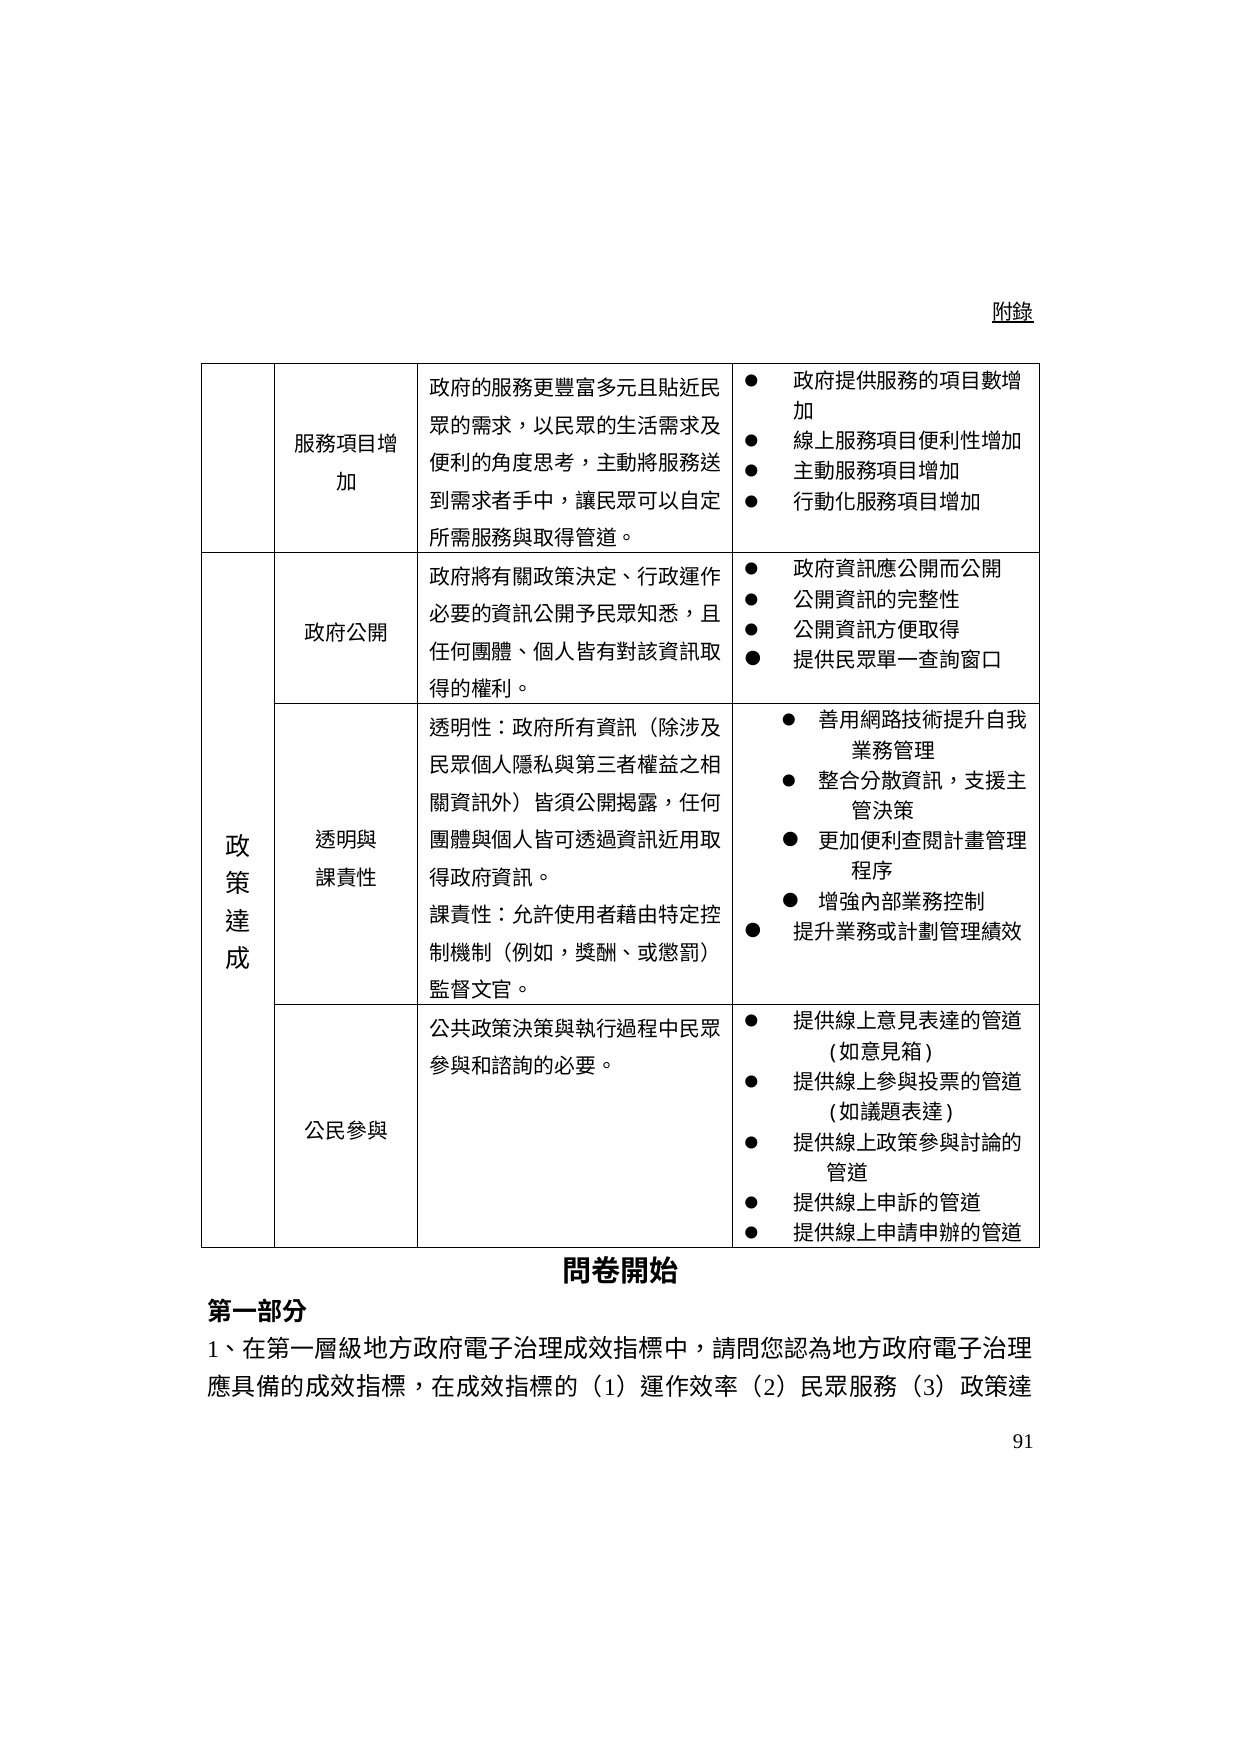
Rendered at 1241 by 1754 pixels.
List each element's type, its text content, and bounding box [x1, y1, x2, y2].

text 問卷開始 [207, 1248, 1033, 1290]
table_cell 透明性：政府所有資訊（除涉及民眾個人隱私與第三者權益之相關資訊外）皆須公開揭露，任何團體與個人皆可透過資訊近用取得政府資訊。 課責性：允許使用者藉由特定控制機制（例如，獎酬、或懲罰）監督文官。 [418, 704, 732, 1004]
table_cell 透明與 課責性 [275, 704, 417, 1004]
text 第一部分 [207, 1290, 1033, 1328]
table_cell 政府將有關政策決定、行政運作必要的資訊公開予民眾知悉，且任何團體、個人皆有對該資訊取得的權利。 [418, 553, 732, 703]
table_cell 提供線上意見表達的管道(如意見箱) 提供線上參與投票的管道(如議題表達) 提供線上政策參與討論的管道 提供線上申訴的管道 提供線上申請申辦的管道 [733, 1005, 1039, 1247]
table_cell 善用網路技術提升自我業務管理 整合分散資訊，支援主管決策 更加便利查閱計畫管理程序 增強內部業務控制 提升業務或計劃管理績效 [733, 704, 1039, 1004]
table_cell 政府公開 [275, 553, 417, 703]
table_header [202, 364, 274, 552]
table_cell 政府資訊應公開而公開 公開資訊的完整性 公開資訊方便取得 提供民眾單一查詢窗口 [733, 553, 1039, 703]
table_header 政府提供服務的項目數增加 線上服務項目便利性增加 主動服務項目增加 行動化服務項目增加 [733, 364, 1039, 552]
text 1、在第一層級地方政府電子治理成效指標中，請問您認為地方政府電子治理應具備的成效指標，在成效指標的（1）運作效率（2）民眾服務（3）政策達 [207, 1328, 1033, 1403]
table_header 服務項目增加 [275, 364, 417, 552]
table_cell 公共政策決策與執行過程中民眾參與和諮詢的必要。 [418, 1005, 732, 1247]
table_cell 公民參與 [275, 1005, 417, 1247]
table_cell 政策達成 [202, 553, 274, 1247]
table_header 政府的服務更豐富多元且貼近民眾的需求，以民眾的生活需求及便利的角度思考，主動將服務送到需求者手中，讓民眾可以自定所需服務與取得管道。 [418, 364, 732, 552]
